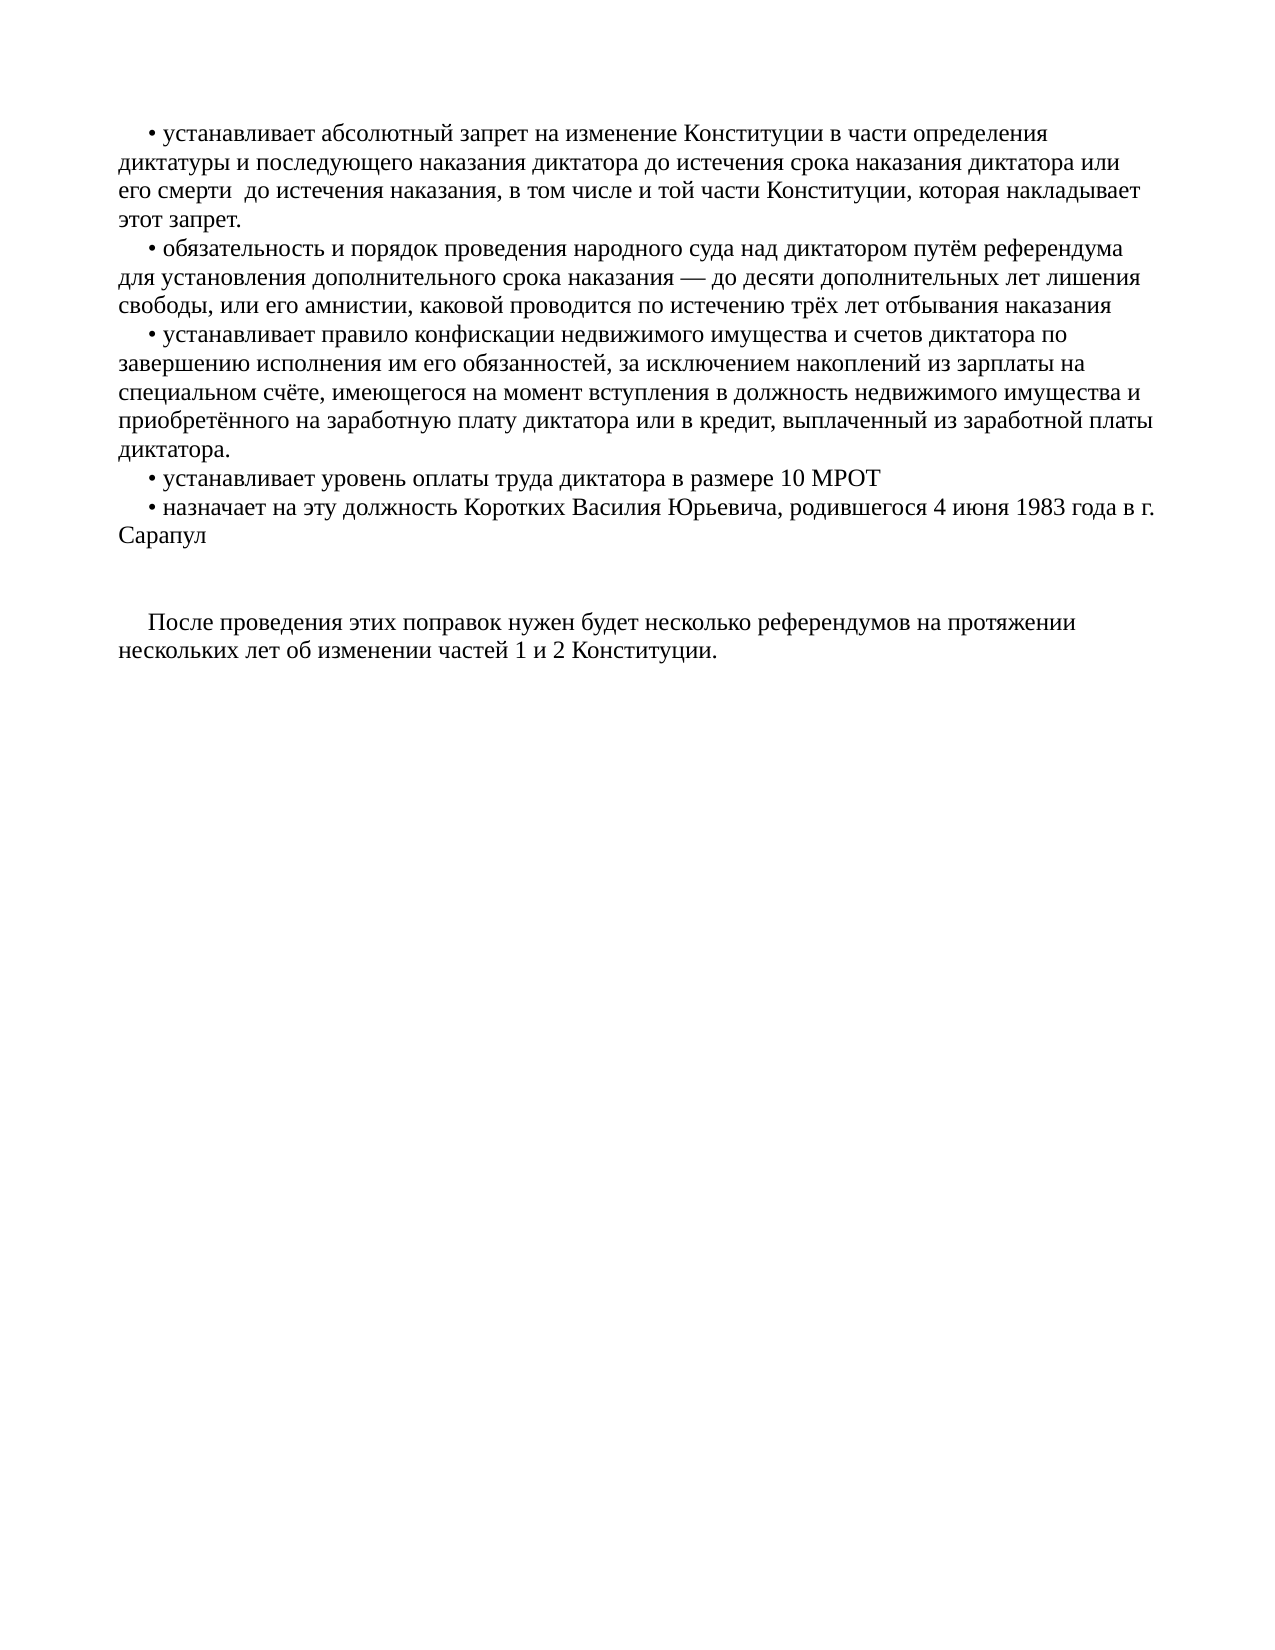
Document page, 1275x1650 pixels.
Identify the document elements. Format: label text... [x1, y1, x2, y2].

text После проведения этих поправок нужен будет несколько референдумов на протяжении нескольких лет об изменении частей 1 и 2 Конституции. [118, 607, 1157, 664]
text • назначает на эту должность Коротких Василия Юрьевича, родившегося 4 июня 1983 года в г. Сарапул [118, 492, 1157, 549]
text • устанавливает абсолютный запрет на изменение Конституции в части определения диктатуры и последующего наказания диктатора до истечения срока наказания диктатора или его смерти до истечения наказания, в том числе и той части Конституции, которая накладывает этот запрет. [118, 118, 1157, 233]
text • устанавливает правило конфискации недвижимого имущества и счетов диктатора по завершению исполнения им его обязанностей, за исключением накоплений из зарплаты на специальном счёте, имеющегося на момент вступления в должность недвижимого имущества и приобретённого на заработную плату диктатора или в кредит, выплаченный из заработной платы диктатора. [118, 319, 1157, 463]
text • устанавливает уровень оплаты труда диктатора в размере 10 МРОТ [118, 463, 1157, 492]
text • обязательность и порядок проведения народного суда над диктатором путём референдума для установления дополнительного срока наказания — до десяти дополнительных лет лишения свободы, или его амнистии, каковой проводится по истечению трёх лет отбывания наказания [118, 233, 1157, 319]
